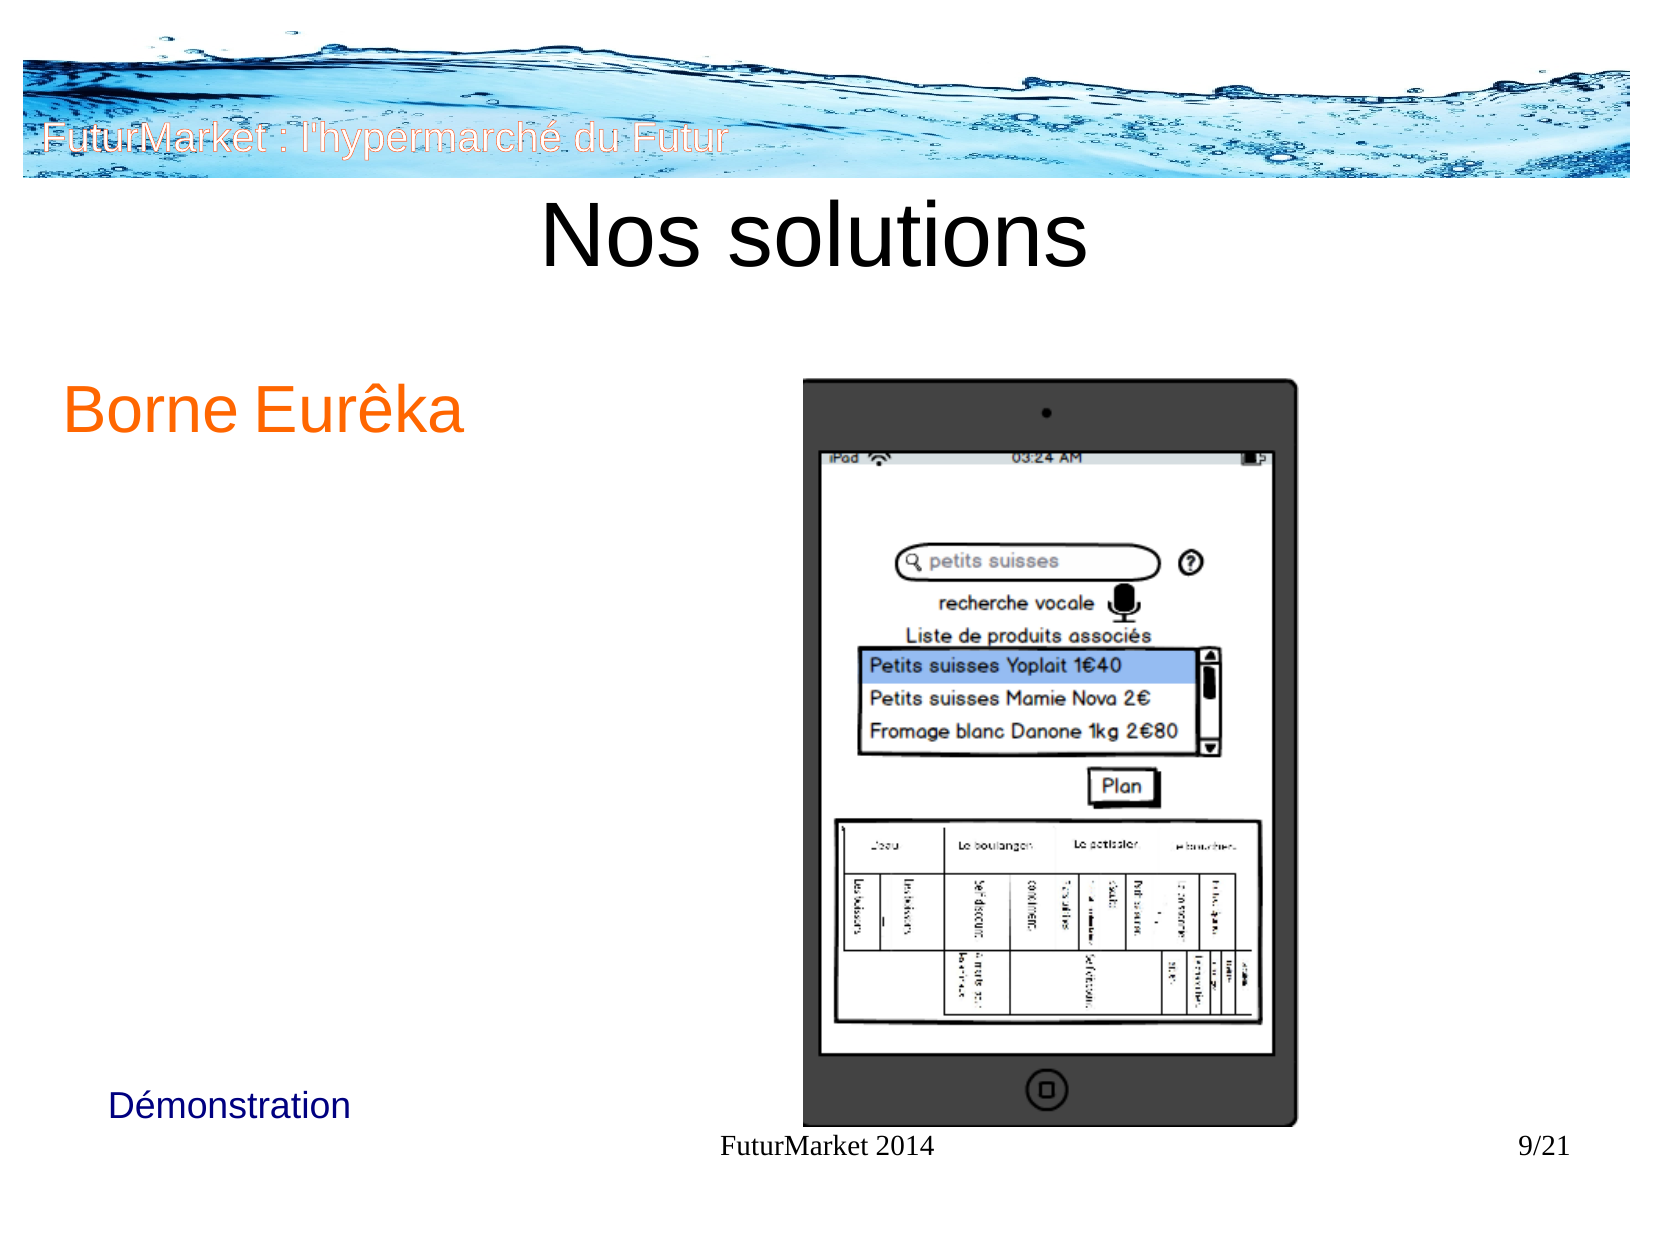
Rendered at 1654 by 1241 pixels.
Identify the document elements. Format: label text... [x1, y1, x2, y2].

text_box Borne Eurêka [47, 309, 1607, 455]
picture [23, 23, 1630, 178]
title Nos solutions [23, 180, 1607, 290]
picture [803, 455, 1299, 1127]
text_box Démonstration [93, 1076, 367, 1134]
